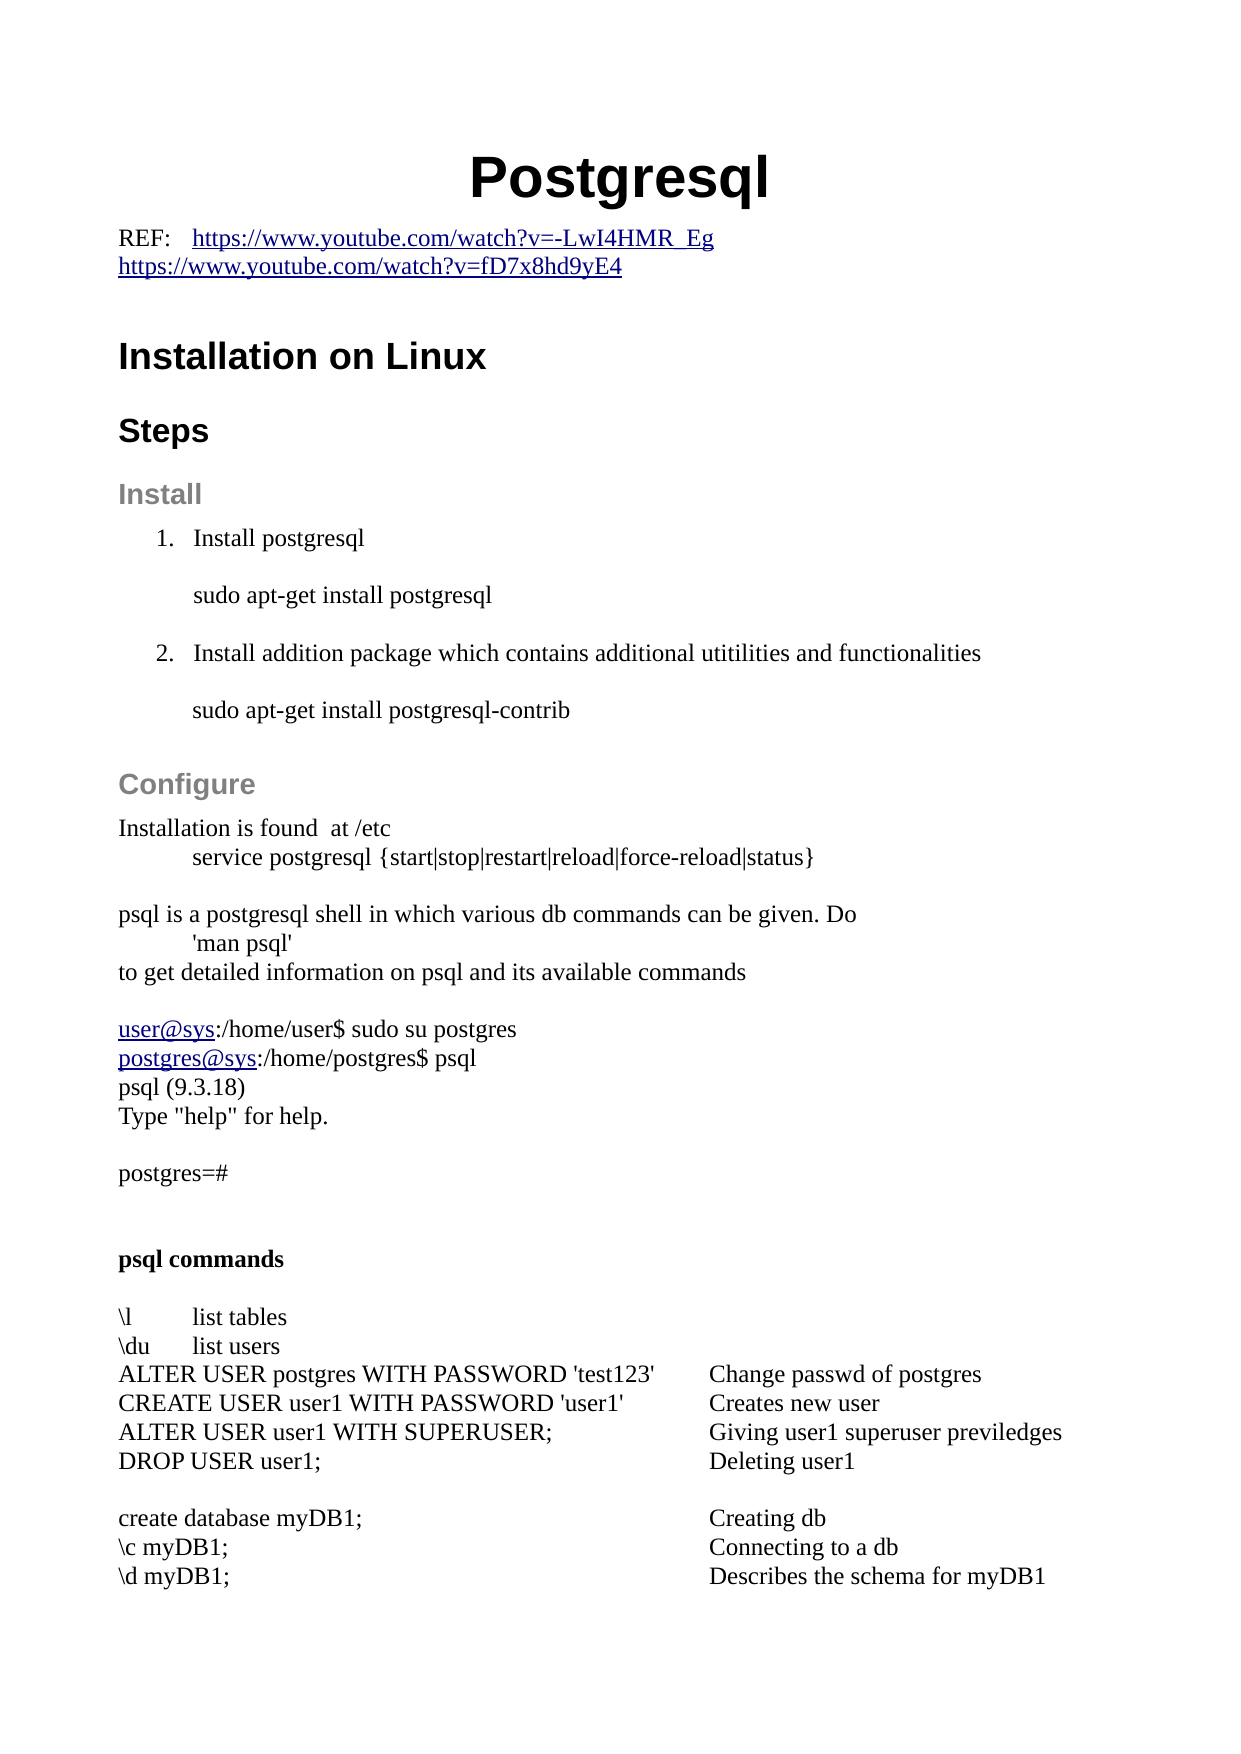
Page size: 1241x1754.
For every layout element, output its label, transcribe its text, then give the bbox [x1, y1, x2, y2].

text DROP USER user1; Deleting user1 [118, 1446, 1122, 1474]
subtitle Install [118, 477, 1122, 510]
text create database myDB1; Creating db [118, 1503, 1122, 1532]
text CREATE USER user1 WITH PASSWORD 'user1' Creates new user [118, 1388, 1122, 1417]
title Postgresql [118, 143, 1122, 210]
list Install addition package which contains additional utitilities and functionalities [156, 638, 1122, 666]
text REF: https://www.youtube.com/watch?v=-LwI4HMR_Eg [118, 223, 1122, 251]
list sudo apt-get install postgresql [156, 580, 1122, 609]
text Installation is found at /etc [118, 813, 1122, 842]
text sudo apt-get install postgresql-contrib [118, 695, 1122, 724]
text \l list tables [118, 1302, 1122, 1331]
text user@sys:/home/user$ sudo su postgres [118, 1014, 1122, 1043]
text postgres=# [118, 1158, 1122, 1187]
text ALTER USER user1 WITH SUPERUSER; Giving user1 superuser previledges [118, 1417, 1122, 1446]
text psql is a postgresql shell in which various db commands can be given. Do [118, 899, 1122, 928]
list Install postgresql [156, 523, 1122, 551]
text to get detailed information on psql and its available commands [118, 957, 1122, 986]
text psql (9.3.18) [118, 1072, 1122, 1101]
text psql commands [118, 1244, 1122, 1273]
subtitle Steps [118, 411, 1122, 449]
subtitle Installation on Linux [118, 334, 1122, 378]
text postgres@sys:/home/postgres$ psql [118, 1043, 1122, 1072]
text \d myDB1; Describes the schema for myDB1 [118, 1561, 1122, 1589]
subtitle Configure [118, 767, 1122, 801]
text \c myDB1; Connecting to a db [118, 1532, 1122, 1561]
text Type "help" for help. [118, 1101, 1122, 1129]
text 'man psql' [118, 928, 1122, 957]
text \du list users [118, 1331, 1122, 1359]
text service postgresql {start|stop|restart|reload|force-reload|status} [118, 842, 1122, 871]
text ALTER USER postgres WITH PASSWORD 'test123' Change passwd of postgres [118, 1359, 1122, 1388]
text https://www.youtube.com/watch?v=fD7x8hd9yE4 [118, 251, 1122, 280]
